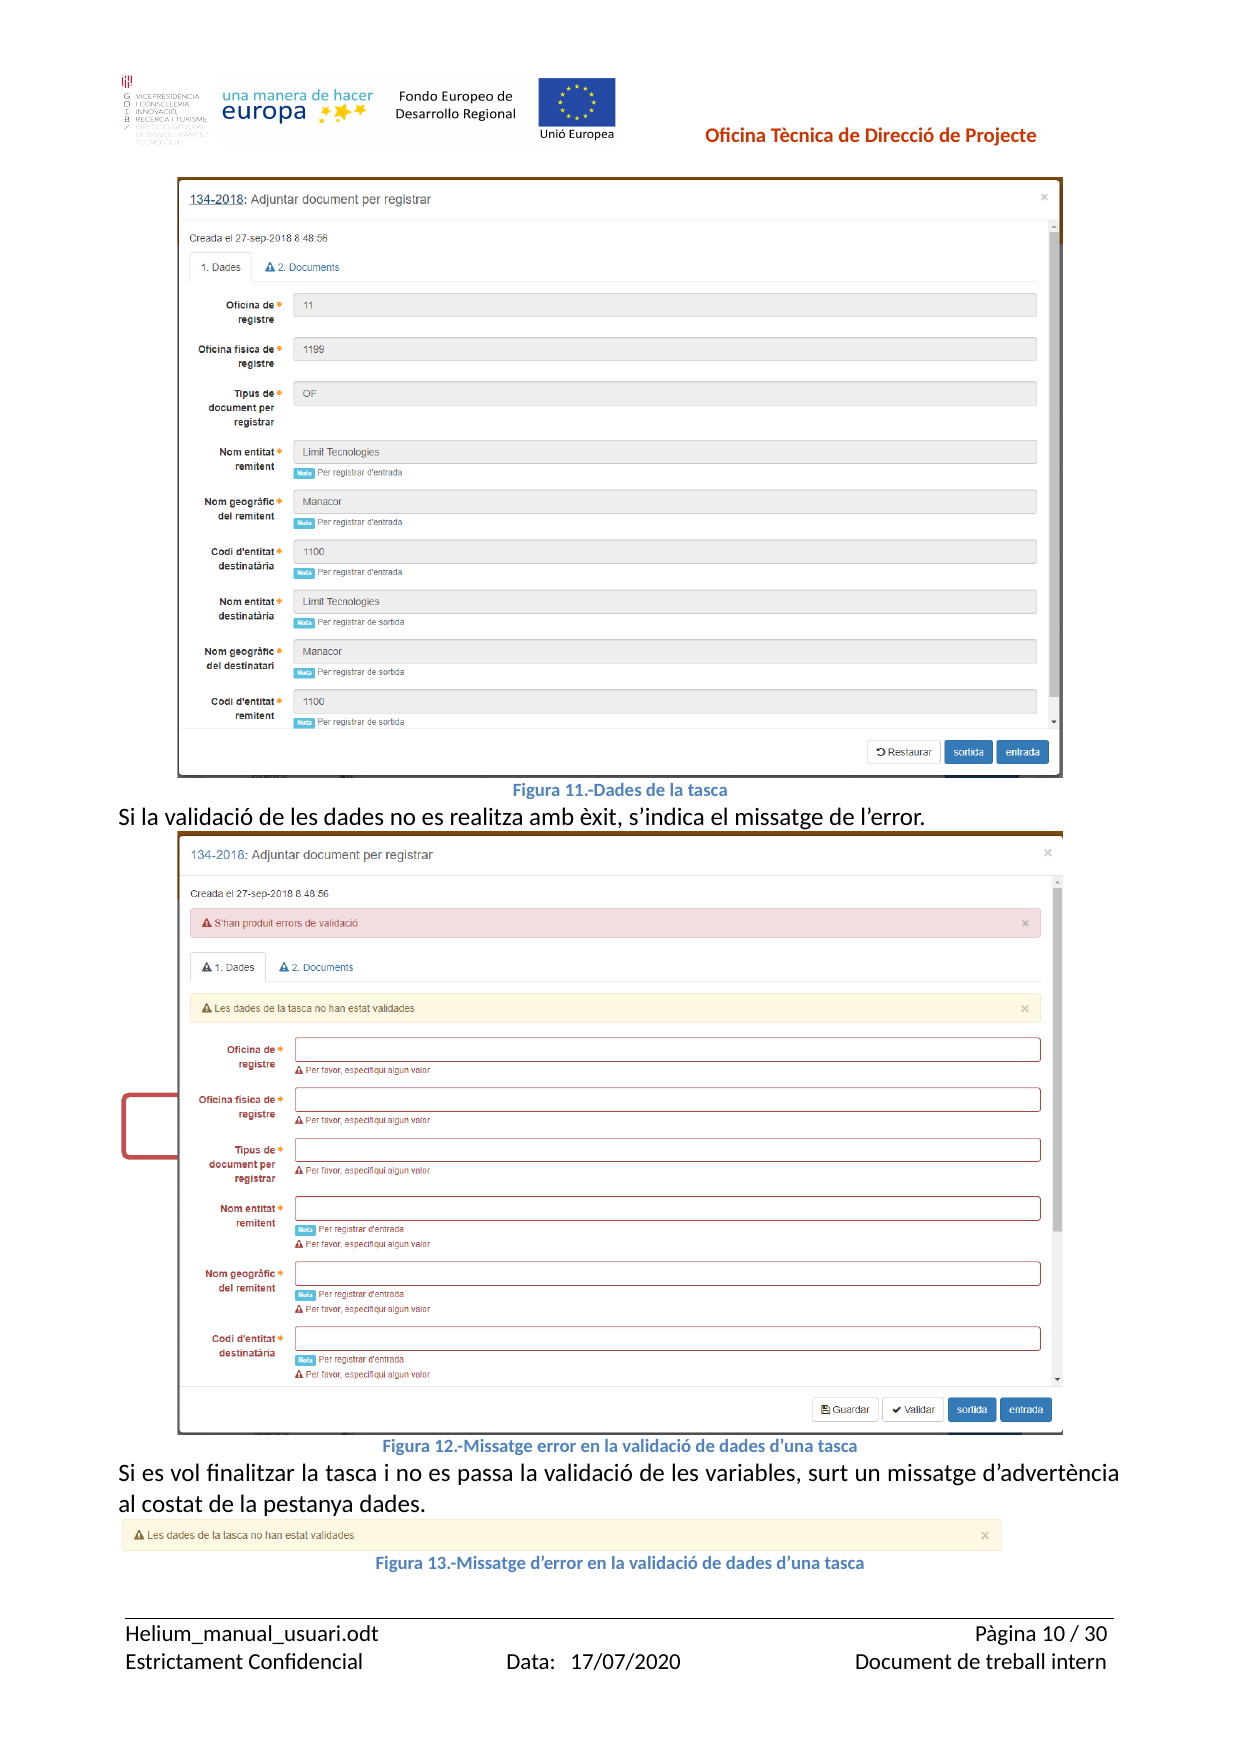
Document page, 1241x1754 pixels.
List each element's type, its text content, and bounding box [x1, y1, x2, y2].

picture [118, 73, 213, 147]
text Si es vol finalitzar la tasca i no es passa la validació de les variables, surt un missatge d’advertència al costat de la pestanya dades. [118, 1457, 1122, 1518]
text Si la validació de les dades no es realitza amb èxit, s’indica el missatge de l’error. [118, 801, 1122, 831]
picture [177, 831, 1063, 1435]
text Figura 12.-Missatge error en la validació de dades d’una tasca [118, 1434, 1122, 1457]
text Figura 11.-Dades de la tasca [118, 778, 1122, 801]
picture [219, 73, 621, 147]
picture [177, 177, 1063, 778]
text Figura 13.-Missatge d’error en la validació de dades d’una tasca [118, 1551, 1122, 1574]
picture [118, 1518, 1004, 1552]
